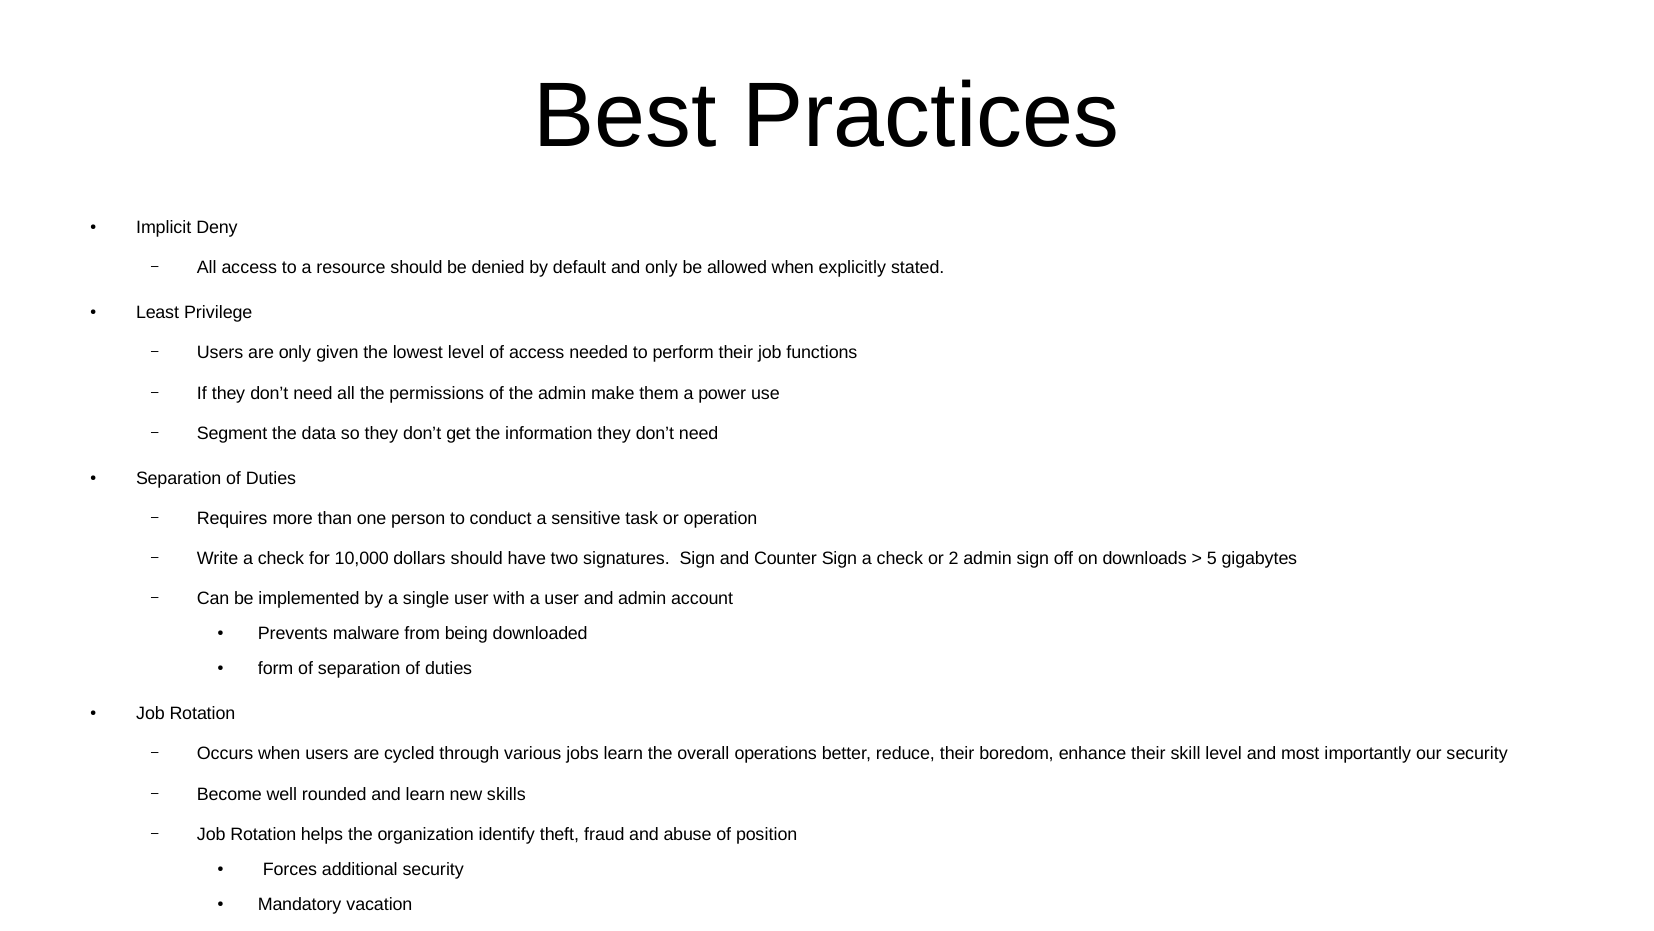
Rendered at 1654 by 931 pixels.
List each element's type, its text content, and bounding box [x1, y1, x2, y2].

list Implicit Deny All access to a resource should be denied by default and only be allowed when explicitly stated. Least Privilege Users are only given the lowest level of access needed to perform their job functions If they don’t need all the permissions of the admin make them a power use Segment the data so they don’t get the information they don’t need Separation of Duties Requires more than one person to conduct a sensitive task or operation Write a check for 10,000 dollars should have two signatures. Sign and Counter Sign a check or 2 admin sign off on downloads > 5 gigabytes Can be implemented by a single user with a user and admin account Prevents malware from being downloaded form of separation of duties Job Rotation Occurs when users are cycled through various jobs learn the overall operations better, reduce, their boredom, enhance their skill level and most importantly our security Become well rounded and learn new skills Job Rotation helps the organization identify theft, fraud and abuse of position Forces additional security Mandatory vacation [75, 217, 1571, 916]
title Best Practices [82, 37, 1571, 193]
